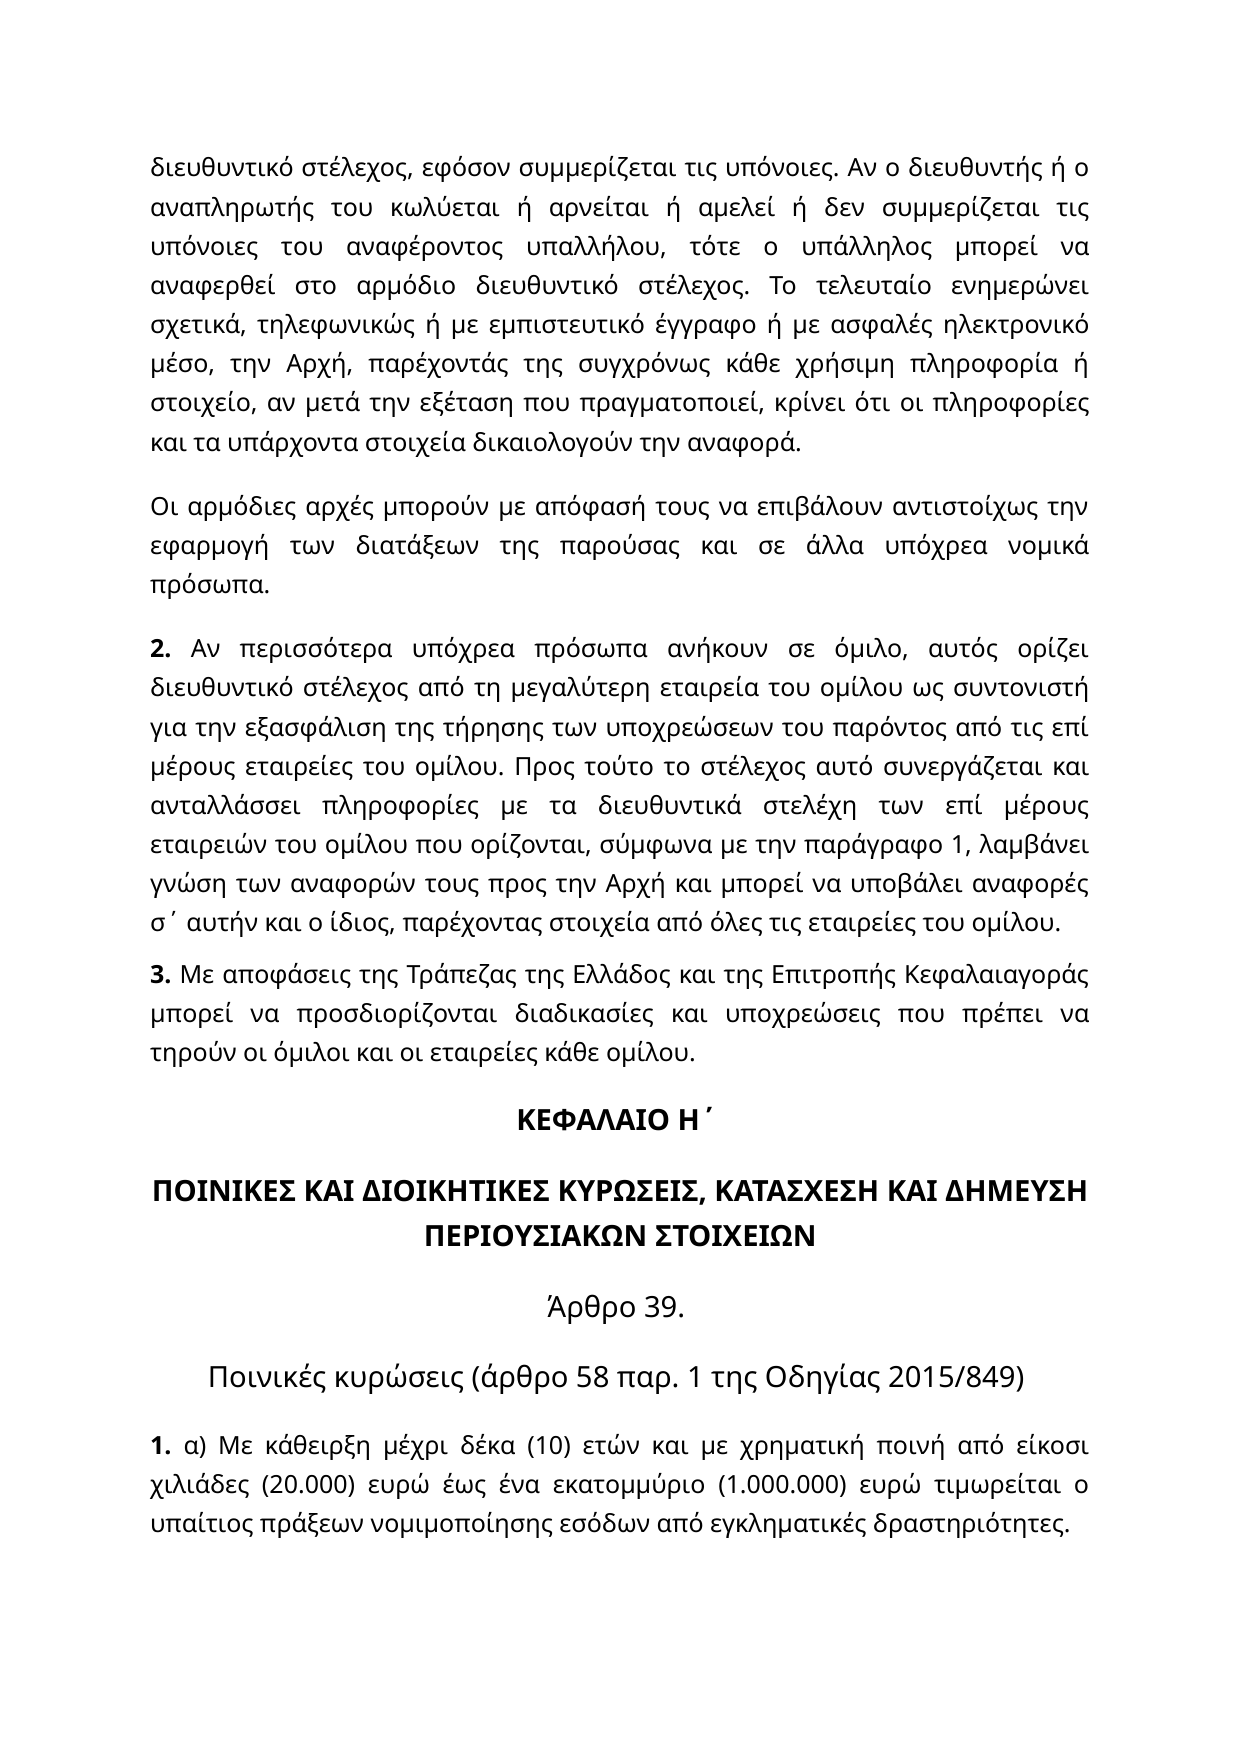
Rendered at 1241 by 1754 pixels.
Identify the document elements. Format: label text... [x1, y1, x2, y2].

text Οι αρμόδιες αρχές μπορούν με απόφασή τους να επιβάλουν αντιστοίχως την εφαρμογή των διατάξεων της παρούσας και σε άλλα υπόχρεα νομικά πρόσωπα. [150, 488, 1090, 601]
subtitle Άρθρο 39. [150, 1286, 1090, 1326]
text 1. α) Με κάθειρξη μέχρι δέκα (10) ετών και με χρηματική ποινή από είκοσι χιλιάδες (20.000) ευρώ έως ένα εκατομμύριο (1.000.000) ευρώ τιμωρείται ο υπαίτιος πράξεων νομιμοποίησης εσόδων από εγκληματικές δραστηριότητες. [150, 1427, 1090, 1540]
text διευθυντικό στέλεχος, εφόσον συμμερίζεται τις υπόνοιες. Αν ο διευθυντής ή ο αναπληρωτής του κωλύεται ή αρνείται ή αμελεί ή δεν συμμερίζεται τις υπόνοιες του αναφέροντος υπαλλήλου, τότε ο υπάλληλος μπορεί να αναφερθεί στο αρμόδιο διευθυντικό στέλεχος. Το τελευταίο ενημερώνει σχετικά, τηλεφωνικώς ή με εμπιστευτικό έγγραφο ή με ασφαλές ηλεκτρονικό μέσο, την Αρχή, παρέχοντάς της συγχρόνως κάθε χρήσιμη πληροφορία ή στοιχείο, αν μετά την εξέταση που πραγματοποιεί, κρίνει ότι οι πληροφορίες και τα υπάρχοντα στοιχεία δικαιολογούν την αναφορά. [150, 150, 1090, 458]
subtitle Ποινικές κυρώσεις (άρθρο 58 παρ. 1 της Οδηγίας 2015/849) [150, 1357, 1090, 1396]
subtitle ΚΕΦΑΛΑΙΟ Η΄ [150, 1099, 1090, 1139]
text 2. Αν περισσότερα υπόχρεα πρόσωπα ανήκουν σε όμιλο, αυτός ορίζει διευθυντικό στέλεχος από τη μεγαλύτερη εταιρεία του ομίλου ως συντονιστή για την εξασφάλιση της τήρησης των υποχρεώσεων του παρόντος από τις επί μέρους εταιρείες του ομίλου. Προς τούτο το στέλεχος αυτό συνεργάζεται και ανταλλάσσει πληροφορίες με τα διευθυντικά στελέχη των επί μέρους εταιρειών του ομίλου που ορίζονται, σύμφωνα με την παράγραφο 1, λαμβάνει γνώση των αναφορών τους προς την Αρχή και μπορεί να υποβάλει αναφορές σ΄ αυτήν και ο ίδιος, παρέχοντας στοιχεία από όλες τις εταιρείες του ομίλου. [150, 631, 1090, 939]
subtitle ΠΟΙΝΙΚΕΣ ΚΑΙ ΔΙΟΙΚΗΤΙΚΕΣ ΚΥΡΩΣΕΙΣ, ΚΑΤΑΣΧΕΣΗ ΚΑΙ ΔΗΜΕΥΣΗ ΠΕΡΙΟΥΣΙΑΚΩΝ ΣΤΟΙΧΕΙΩΝ [150, 1170, 1090, 1255]
text 3. Με αποφάσεις της Τράπεζας της Ελλάδος και της Επιτροπής Κεφαλαιαγοράς μπορεί να προσδιορίζονται διαδικασίες και υποχρεώσεις που πρέπει να τηρούν οι όμιλοι και οι εταιρείες κάθε ομίλου. [150, 957, 1090, 1069]
